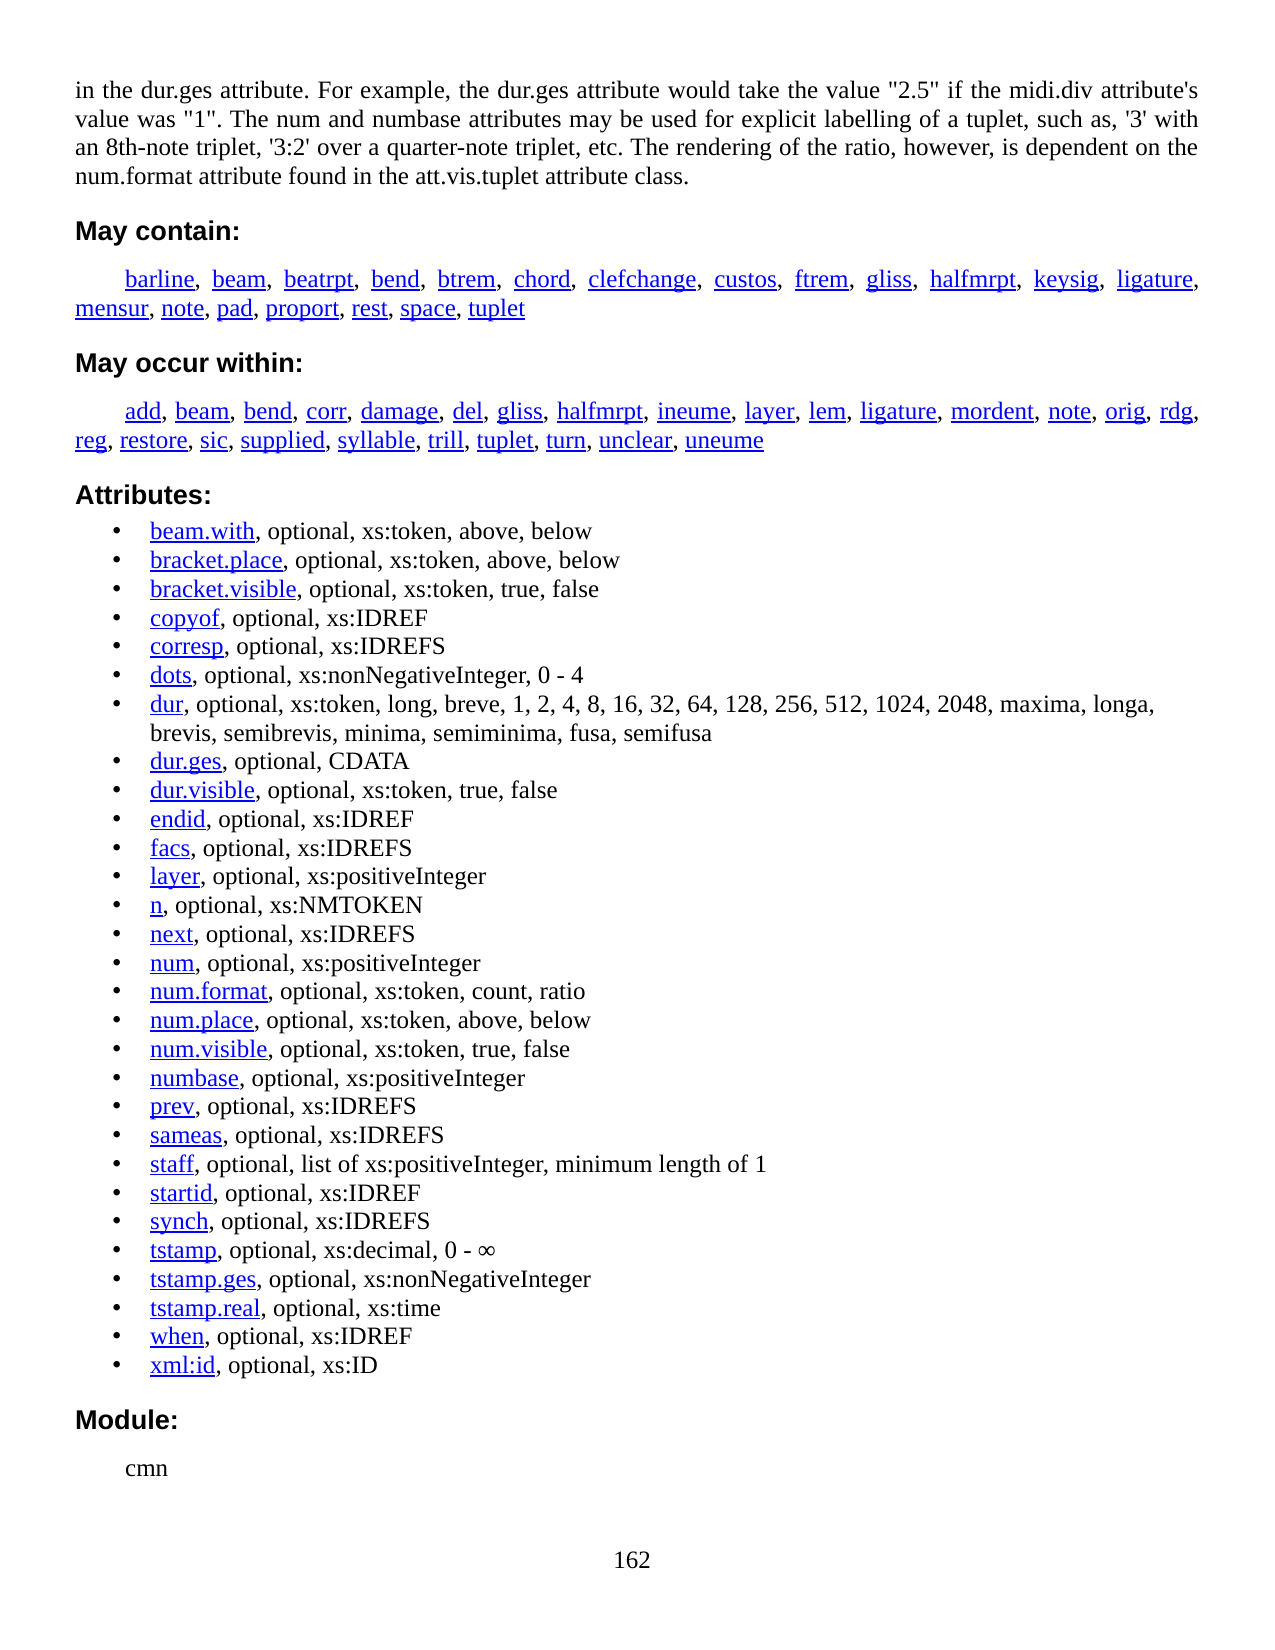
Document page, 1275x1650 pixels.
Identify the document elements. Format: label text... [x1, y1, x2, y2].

list sameas, optional, xs:IDREFS [112, 1120, 1200, 1149]
list layer, optional, xs:positiveInteger [112, 861, 1200, 890]
list endid, optional, xs:IDREF [112, 804, 1200, 833]
subtitle Attributes: [75, 479, 1200, 510]
list staff, optional, list of xs:positiveInteger, minimum length of 1 [112, 1149, 1200, 1178]
list startid, optional, xs:IDREF [112, 1178, 1200, 1206]
list numbase, optional, xs:positiveInteger [112, 1063, 1200, 1091]
list bracket.visible, optional, xs:token, true, false [112, 574, 1200, 603]
text barline, beam, beatrpt, bend, btrem, chord, clefchange, custos, ftrem, gliss, halfmrpt, keysig, ligature, mensur, note, pad, proport, rest, space, tuplet [75, 264, 1200, 322]
list num.place, optional, xs:token, above, below [112, 1005, 1200, 1034]
list corresp, optional, xs:IDREFS [112, 631, 1200, 660]
list num, optional, xs:positiveInteger [112, 948, 1200, 976]
list when, optional, xs:IDREF [112, 1321, 1200, 1350]
text in the dur.ges attribute. For example, the dur.ges attribute would take the value "2.5" if the midi.div attribute's value was "1". The num and numbase attributes may be used for explicit labelling of a tuplet, such as, '3' with an 8th-note triplet, '3:2' over a quarter-note triplet, etc. The rendering of the ratio, however, is dependent on the num.format attribute found in the att.vis.tuplet attribute class. [75, 75, 1200, 190]
list prev, optional, xs:IDREFS [112, 1091, 1200, 1120]
text cmn [75, 1453, 1200, 1482]
list dur.ges, optional, CDATA [112, 746, 1200, 775]
list num.visible, optional, xs:token, true, false [112, 1034, 1200, 1063]
list xml:id, optional, xs:ID [112, 1350, 1200, 1379]
list num.format, optional, xs:token, count, ratio [112, 976, 1200, 1005]
list facs, optional, xs:IDREFS [112, 833, 1200, 861]
list bracket.place, optional, xs:token, above, below [112, 545, 1200, 574]
list copyof, optional, xs:IDREF [112, 603, 1200, 631]
subtitle May contain: [75, 215, 1200, 246]
list dots, optional, xs:nonNegativeInteger, 0 - 4 [112, 660, 1200, 689]
subtitle May occur within: [75, 347, 1200, 378]
list dur, optional, xs:token, long, breve, 1, 2, 4, 8, 16, 32, 64, 128, 256, 512, 1024, 2048, maxima, longa, brevis, semibrevis, minima, semiminima, fusa, semifusa [112, 689, 1200, 746]
list next, optional, xs:IDREFS [112, 919, 1200, 948]
list tstamp.real, optional, xs:time [112, 1293, 1200, 1321]
list n, optional, xs:NMTOKEN [112, 890, 1200, 919]
subtitle Module: [75, 1404, 1200, 1435]
text add, beam, bend, corr, damage, del, gliss, halfmrpt, ineume, layer, lem, ligature, mordent, note, orig, rdg, reg, restore, sic, supplied, syllable, trill, tuplet, turn, unclear, uneume [75, 396, 1200, 454]
list tstamp.ges, optional, xs:nonNegativeInteger [112, 1264, 1200, 1293]
list tstamp, optional, xs:decimal, 0 - ∞ [112, 1235, 1200, 1264]
list beam.with, optional, xs:token, above, below [112, 516, 1200, 545]
list synch, optional, xs:IDREFS [112, 1206, 1200, 1235]
list dur.visible, optional, xs:token, true, false [112, 775, 1200, 804]
